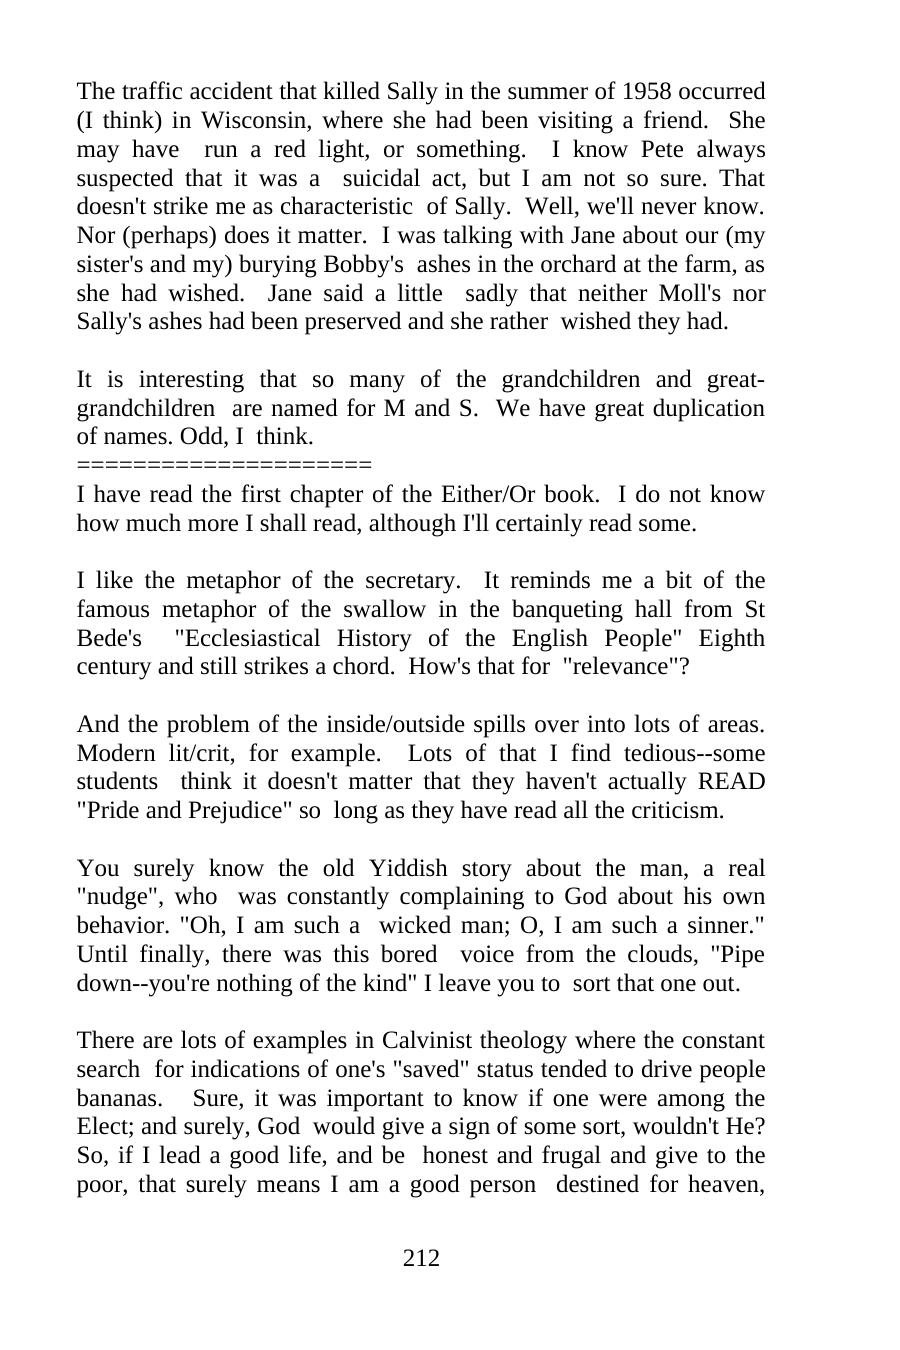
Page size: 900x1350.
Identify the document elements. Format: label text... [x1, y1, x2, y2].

text ===================== [76, 450, 766, 479]
text I like the metaphor of the secretary. It reminds me a bit of the famous metaphor of the swallow in the banqueting hall from St Bede's "Ecclesiastical History of the English People" Eighth century and still strikes a chord. How's that for "relevance"? [76, 565, 766, 680]
text The traffic accident that killed Sally in the summer of 1958 occurred (I think) in Wisconsin, where she had been visiting a friend. She may have run a red light, or something. I know Pete always suspected that it was a suicidal act, but I am not so sure. That doesn't strike me as characteristic of Sally. Well, we'll never know. Nor (perhaps) does it matter. I was talking with Jane about our (my sister's and my) burying Bobby's ashes in the orchard at the farm, as she had wished. Jane said a little sadly that neither Moll's nor Sally's ashes had been preserved and she rather wished they had. [76, 76, 766, 335]
text I have read the first chapter of the Either/Or book. I do not know how much more I shall read, although I'll certainly read some. [76, 479, 766, 536]
text And the problem of the inside/outside spills over into lots of areas. Modern lit/crit, for example. Lots of that I find tedious--some students think it doesn't matter that they haven't actually READ "Pride and Prejudice" so long as they have read all the criticism. [76, 709, 766, 824]
text You surely know the old Yiddish story about the man, a real "nudge", who was constantly complaining to God about his own behavior. "Oh, I am such a wicked man; O, I am such a sinner." Until finally, there was this bored voice from the clouds, "Pipe down--you're nothing of the kind" I leave you to sort that one out. [76, 853, 766, 996]
text There are lots of examples in Calvinist theology where the constant search for indications of one's "saved" status tended to drive people bananas. Sure, it was important to know if one were among the Elect; and surely, God would give a sign of some sort, wouldn't He? So, if I lead a good life, and be honest and frugal and give to the poor, that surely means I am a good person destined for heaven, [76, 1025, 766, 1198]
text It is interesting that so many of the grandchildren and great-grandchildren are named for M and S. We have great duplication of names. Odd, I think. [76, 364, 766, 450]
